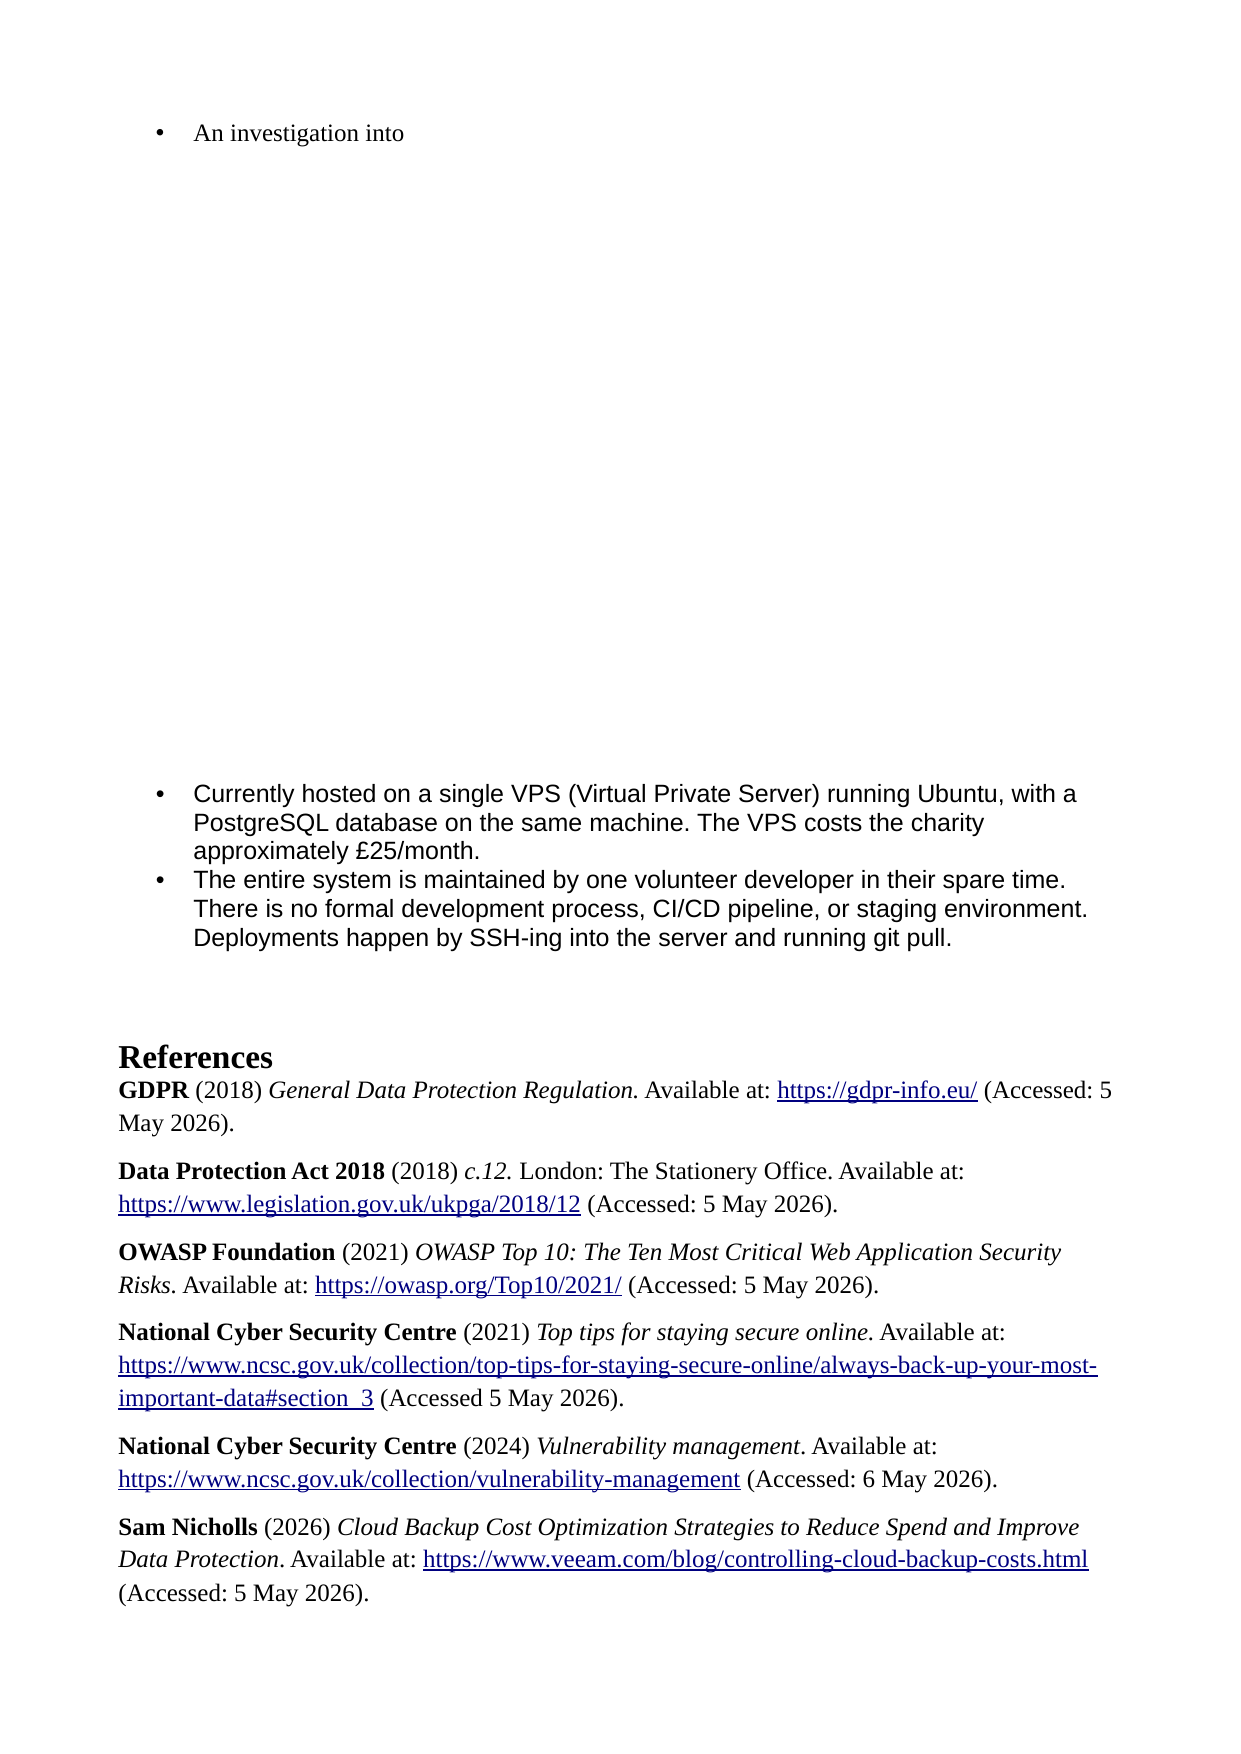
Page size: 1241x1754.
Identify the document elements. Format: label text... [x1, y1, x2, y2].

text OWASP Foundation (2021) OWASP Top 10: The Ten Most Critical Web Application Security Risks. Available at: https://owasp.org/Top10/2021/ (Accessed: 5 May 2026). [118, 1237, 1122, 1298]
text National Cyber Security Centre (2021) Top tips for staying secure online. Available at: https://www.ncsc.gov.uk/collection/top-tips-for-staying-secure-online/always-back-up-your-most-important-data#section_3 (Accessed 5 May 2026). [118, 1317, 1122, 1412]
text References [118, 1037, 1122, 1075]
text Data Protection Act 2018 (2018) c.12. London: The Stationery Office. Available at: https://www.legislation.gov.uk/ukpga/2018/12 (Accessed: 5 May 2026). [118, 1156, 1122, 1218]
text Sam Nicholls (2026) Cloud Backup Cost Optimization Strategies to Reduce Spend and Improve Data Protection. Available at: https://www.veeam.com/blog/controlling-cloud-backup-costs.html (Accessed: 5 May 2026). [118, 1512, 1122, 1606]
list An investigation into [156, 118, 1122, 147]
text GDPR (2018) General Data Protection Regulation. Available at: https://gdpr-info.eu/ (Accessed: 5 May 2026). [118, 1075, 1122, 1137]
list The entire system is maintained by one volunteer developer in their spare time. There is no formal development process, CI/CD pipeline, or staging environment. Deployments happen by SSH-ing into the server and running git pull. [156, 865, 1122, 951]
text National Cyber Security Centre (2024) Vulnerability management. Available at: https://www.ncsc.gov.uk/collection/vulnerability-management (Accessed: 6 May 2026). [118, 1431, 1122, 1493]
list Currently hosted on a single VPS (Virtual Private Server) running Ubuntu, with a PostgreSQL database on the same machine. The VPS costs the charity approximately £25/month. [156, 779, 1122, 865]
